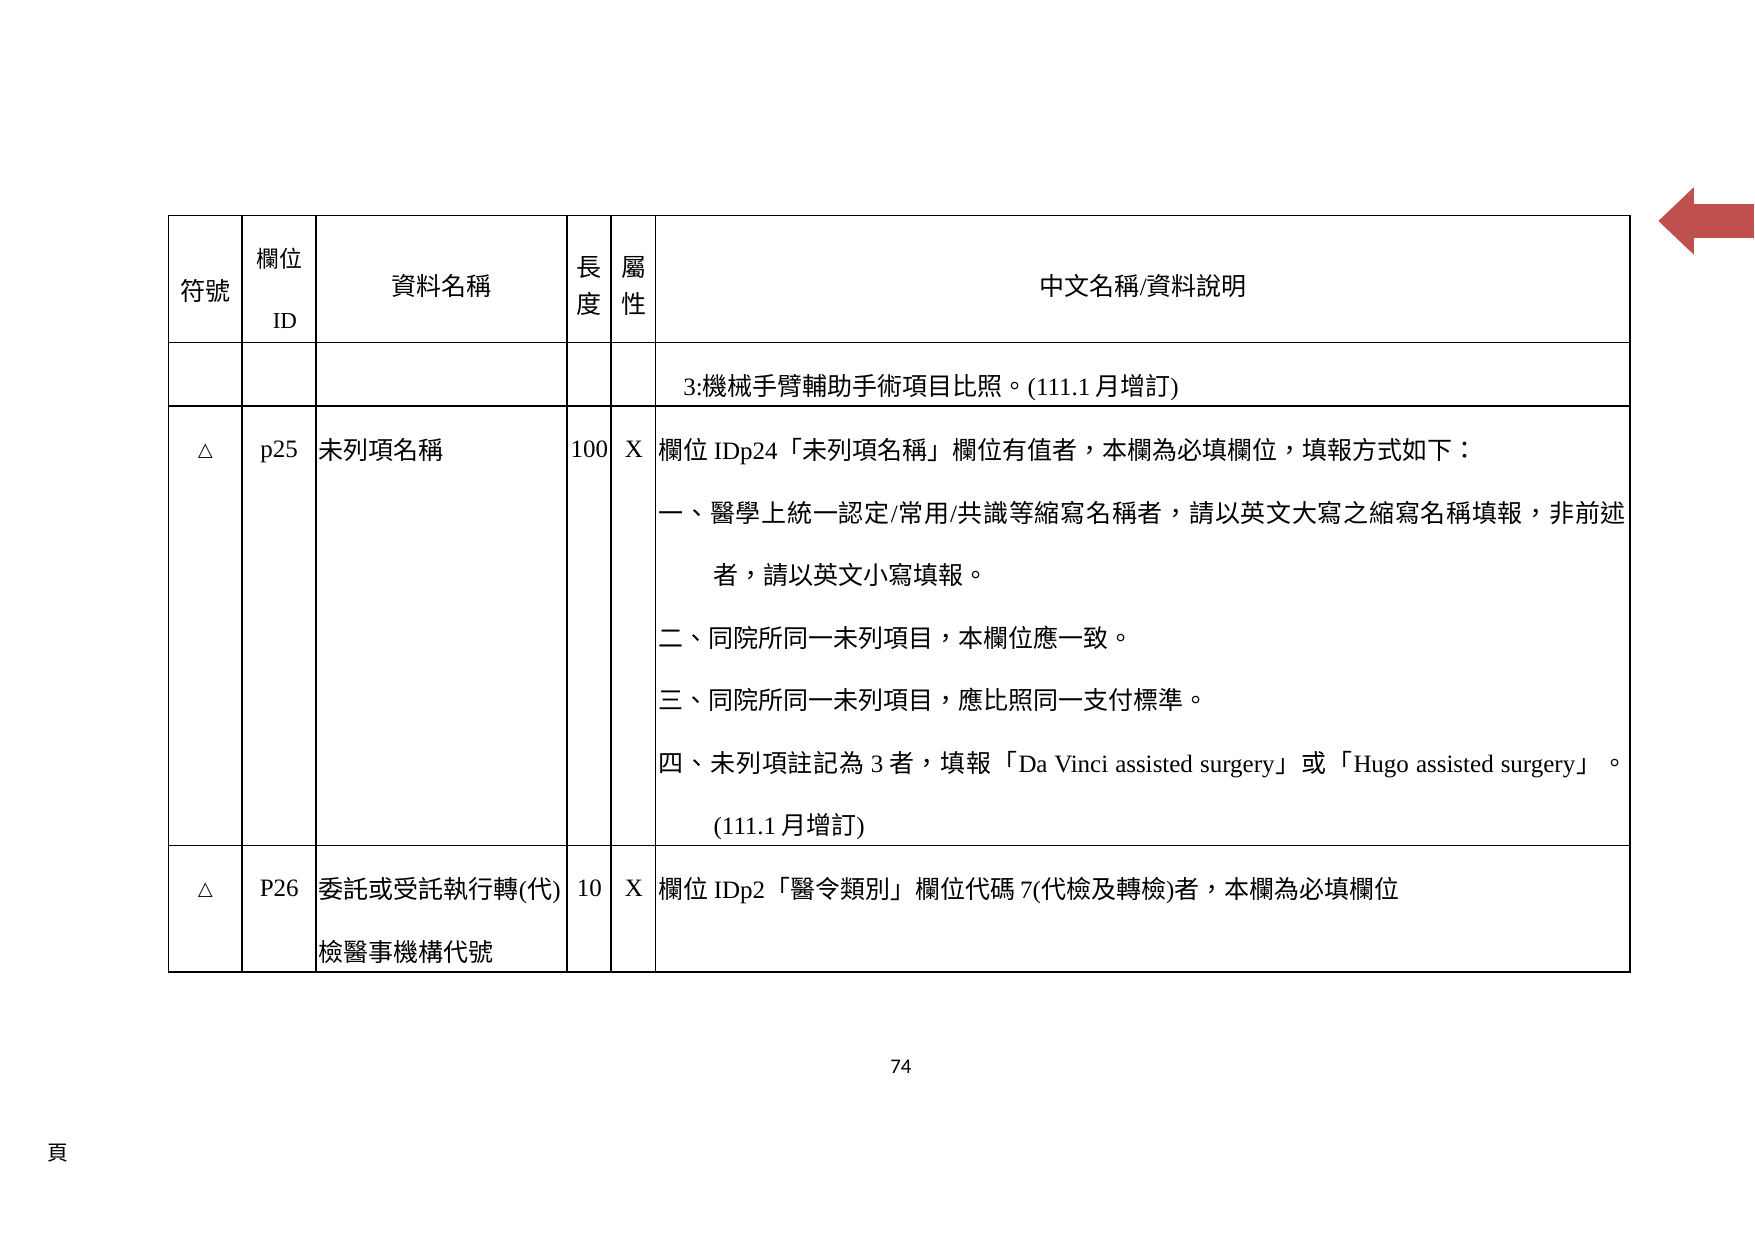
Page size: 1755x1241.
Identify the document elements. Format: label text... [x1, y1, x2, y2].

table_cell 3:機械手臂輔助手術項目比照。(111.1月增訂) [656, 343, 1629, 405]
table_header 欄位 ID [243, 216, 315, 341]
table_cell X [612, 846, 655, 971]
table_cell [317, 343, 566, 405]
table_cell 欄位IDp24「未列項名稱」欄位有值者，本欄為必填欄位，填報方式如下： 一、醫學上統一認定/常用/共識等縮寫名稱者，請以英文大寫之縮寫名稱填報，非前述者，請以英文小寫填報。 二、同院所同一未列項目，本欄位應一致。 三、同院所同一未列項目，應比照同一支付標準。 四、未列項註記為3者，填報「Da Vinci assisted surgery」或「Hugo assisted surgery」。(111.1月增訂) [656, 407, 1629, 844]
table_cell 10 [568, 846, 610, 971]
table_cell 欄位IDp2「醫令類別」欄位代碼7(代檢及轉檢)者，本欄為必填欄位 [656, 846, 1629, 971]
table_cell △ [169, 846, 241, 971]
table_header 資料名稱 [317, 216, 566, 341]
table_cell △ [169, 407, 241, 844]
table_cell X [612, 407, 655, 844]
table_cell 委託或受託執行轉(代)檢醫事機構代號 [317, 846, 566, 971]
table_header 屬性 [612, 216, 655, 341]
table_cell [612, 343, 655, 405]
table_cell 100 [568, 407, 610, 844]
table_header 符號 [169, 216, 241, 341]
table_cell [243, 343, 315, 405]
table_cell [568, 343, 610, 405]
table_cell 未列項名稱 [317, 407, 566, 844]
table_cell P26 [243, 846, 315, 971]
table_cell [169, 343, 241, 405]
table_header 中文名稱/資料說明 [656, 216, 1629, 341]
table_cell p25 [243, 407, 315, 844]
table_header 長度 [568, 216, 610, 341]
